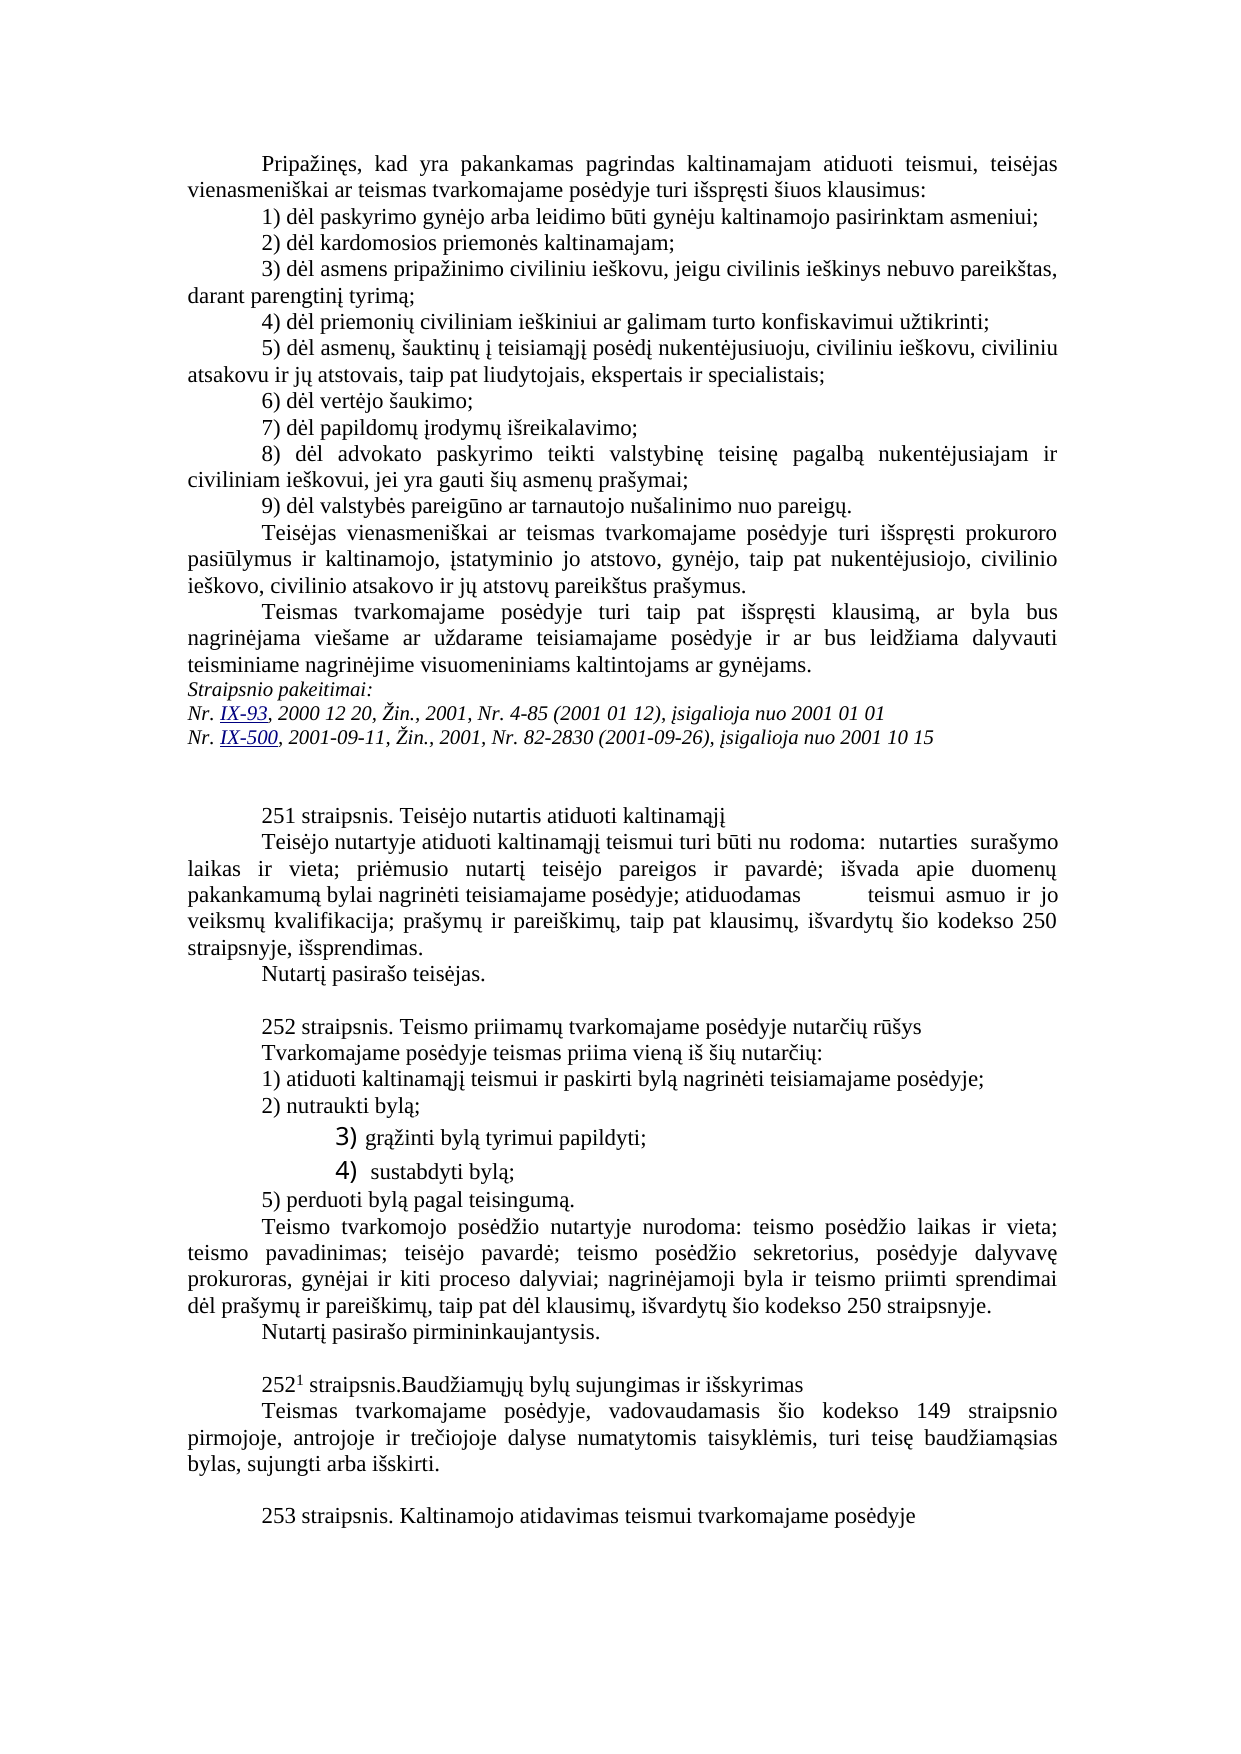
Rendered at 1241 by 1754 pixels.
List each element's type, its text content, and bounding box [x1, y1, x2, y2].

text 4) dėl priemonių civiliniam ieškiniui ar galimam turto konfiskavimui užtikrinti; [187, 308, 1059, 334]
text Teismas tvarkomajame posėdyje turi taip pat išspręsti klausimą, ar byla bus nagrinėjama viešame ar uždarame teisiamajame posėdyje ir ar bus leidžiama dalyvauti teisminiame nagrinėjime visuomeniniams kaltintojams ar gynėjams. [187, 598, 1059, 677]
text 9) dėl valstybės pareigūno ar tarnautojo nušalinimo nuo pareigų. [187, 493, 1059, 519]
text 252 straipsnis. Teismo priimamų tvarkomajame posėdyje nutarčių rūšys [187, 1013, 1059, 1039]
text 1) dėl paskyrimo gynėjo arba leidimo būti gynėju kaltinamojo pasirinktam asmeniui; [207, 203, 1059, 229]
text 7) dėl papildomų įrodymų išreikalavimo; [219, 413, 1059, 440]
text Teisėjo nutartyje atiduoti kaltinamąjį teismui turi būti nu rodoma: nutarties surašymo laikas ir vieta; priėmusio nutartį teisėjo pareigos ir pavardė; išvada apie duomenų pakankamumą bylai nagrinėti teisiamajame posėdyje; atiduodamas teismui asmuo ir jo veiksmų kvalifikacija; prašymų ir pareiškimų, taip pat klausimų, išvardytų šio kodekso 250 straipsnyje, išsprendimas. [187, 828, 1059, 960]
text Straipsnio pakeitimai: [187, 677, 1059, 701]
text 2) nutraukti bylą; [187, 1092, 1059, 1118]
text 2) dėl kardomosios priemonės kaltinamajam; [220, 229, 1059, 255]
text 8) dėl advokato paskyrimo teikti valstybinę teisinę pagalbą nukentėjusiajam ir civiliniam ieškovui, jei yra gauti šių asmenų prašymai; [187, 440, 1059, 493]
text Tvarkomajame posėdyje teismas priima vieną iš šių nutarčių: [187, 1039, 1059, 1066]
text Nr. IX-93, 2000 12 20, Žin., 2001, Nr. 4-85 (2001 01 12), įsigalioja nuo 2001 01 01 [187, 701, 1059, 725]
text Nutartį pasirašo pirmininkaujantysis. [187, 1318, 1059, 1344]
text Nr. IX-500, 2001-09-11, Žin., 2001, Nr. 82-2830 (2001-09-26), įsigalioja nuo 2001 10 15 [187, 725, 1059, 749]
text Nutartį pasirašo teisėjas. [218, 960, 1059, 986]
text 3) dėl asmens pripažinimo civiliniu ieškovu, jeigu civilinis ieškinys nebuvo pareikštas, darant parengtinį tyrimą; [187, 255, 1059, 308]
text 253 straipsnis. Kaltinamojo atidavimas teismui tvarkomajame posėdyje [187, 1503, 1059, 1529]
text Teisėjas vienasmeniškai ar teismas tvarkomajame posėdyje turi išspręsti prokuroro pasiūlymus ir kaltinamojo, įstatyminio jo atstovo, gynėjo, taip pat nukentėjusiojo, civilinio ieškovo, civilinio atsakovo ir jų atstovų pareikštus prašymus. [187, 519, 1059, 598]
text 2521 straipsnis.Baudžiamųjų bylų sujungimas ir išskyrimas [187, 1371, 1059, 1397]
text 5) perduoti bylą pagal teisingumą. [187, 1186, 1059, 1213]
text 1) atiduoti kaltinamąjį teismui ir paskirti bylą nagrinėti teisiamajame posėdyje; [187, 1066, 1059, 1092]
text 251 straipsnis. Teisėjo nutartis atiduoti kaltinamąjį [187, 802, 1059, 828]
text Teismas tvarkomajame posėdyje, vadovaudamasis šio kodekso 149 straipsnio pirmojoje, antrojoje ir trečiojoje dalyse numatytomis taisyklėmis, turi teisę baudžiamąsias bylas, sujungti arba išskirti. [187, 1397, 1059, 1476]
list sustabdyti bylą; [261, 1152, 1059, 1186]
list grąžinti bylą tyrimui papildyti; [261, 1118, 1059, 1152]
text 5) dėl asmenų, šauktinų į teisiamąjį posėdį nukentėjusiuoju, civiliniu ieškovu, civiliniu atsakovu ir jų atstovais, taip pat liudytojais, ekspertais ir specialistais; [187, 334, 1059, 387]
text 6) dėl vertėjo šaukimo; [219, 387, 1059, 413]
text Teismo tvarkomojo posėdžio nutartyje nurodoma: teismo posėdžio laikas ir vieta; teismo pavadinimas; teisėjo pavardė; teismo posėdžio sekretorius, posėdyje dalyvavę prokuroras, gynėjai ir kiti proceso dalyviai; nagrinėjamoji byla ir teismo priimti sprendimai dėl prašymų ir pareiškimų, taip pat dėl klausimų, išvardytų šio kodekso 250 straipsnyje. [187, 1213, 1059, 1318]
text Pripažinęs, kad yra pakankamas pagrindas kaltinamajam atiduoti teismui, teisėjas vienasmeniškai ar teismas tvarkomajame posėdyje turi išspręsti šiuos klausimus: [187, 150, 1059, 203]
